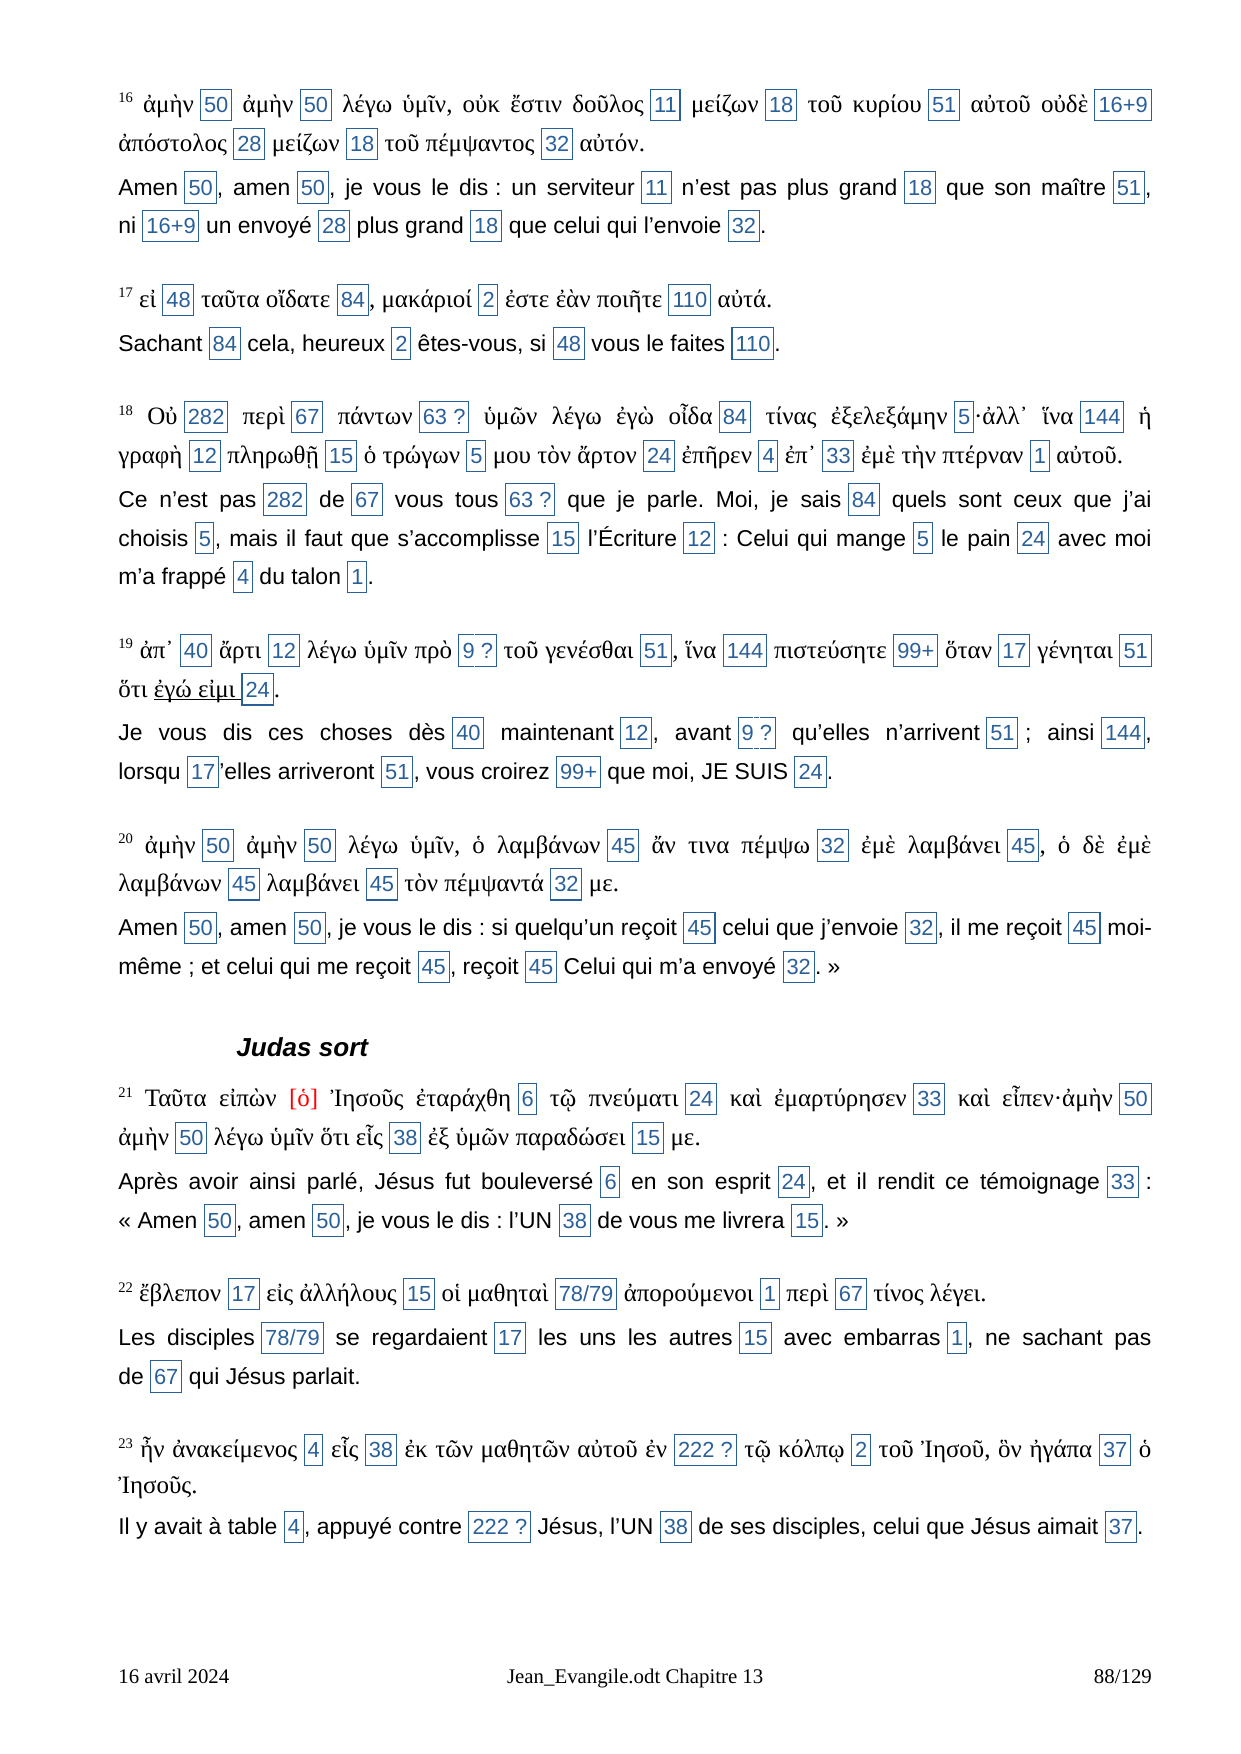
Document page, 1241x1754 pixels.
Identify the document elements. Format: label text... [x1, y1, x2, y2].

text ἐστε ἐὰν ποιῆτε 110 [498, 283, 710, 316]
text vous le faites [585, 327, 731, 360]
text 110 [733, 328, 773, 359]
text 19 ἀπ᾽ 40 ἄρτι 12 λέγω ὑμῖν πρὸ 9 ? τοῦ γενέσθαι 51, ἵνα 144 πιστεύσητε 99+ ὅταν 17 γένηται 51 ὅτι ἐγώ εἰμι 24. [118, 634, 1152, 706]
text Après avoir ainsi parlé, Jésus fut bouleversé 6 en son esprit 24, et il rendit ce témoignage 33 : « Amen 50, amen 50, je vous le dis : l’UN 38 de vous me livrera 15. » [118, 1166, 1152, 1237]
text êtes-vous, si [411, 327, 553, 360]
text de ses disciples, celui que Jésus aimait [692, 1511, 1105, 1543]
text 18 Οὐ 282 περὶ 67 πάντων 63 ? ὑμῶν λέγω ἐγὼ οἶδα 84 τίνας ἐξελεξάμην 5·ἀλλ᾽ ἵνα 144 ἡ γραφὴ 12 πληρωθῇ 15 ὁ τρώγων 5 μου τὸν ἄρτον 24 ἐπῆρεν 4 ἐπ᾽ 33 ἐμὲ τὴν πτέρναν 1 αὐτοῦ. [118, 401, 1152, 472]
text Ce n’est pas 282 de 67 vous tous 63 ? que je parle. Moi, je sais 84 quels sont ceux que j’ai choisis 5, mais il faut que s’accomplisse 15 l’Écriture 12 : Celui qui mange 5 le pain 24 avec moi m’a frappé 4 du talon 1. [118, 483, 1152, 593]
text Sachant [118, 327, 209, 360]
text Amen 50, amen 50, je vous le dis : si quelqu’un reçoit 45 celui que j’envoie 32, il me reçoit 45 moi-même ; et celui qui me reçoit 45, reçoit 45 Celui qui m’a envoyé 32. » [118, 912, 1152, 983]
text 21 Ταῦτα εἰπὼν [ὁ] Ἰησοῦς ἐταράχθη 6 τῷ πνεύματι 24 καὶ ἐμαρτύρησεν 33 καὶ εἶπεν·ἀμὴν 50 ἀμὴν 50 λέγω ὑμῖν ὅτι εἷς 38 ἐξ ὑμῶν παραδώσει 15 με. [118, 1083, 1152, 1154]
text 22 ἔβλεπον [118, 1278, 228, 1310]
text Les disciples 78/79 se regardaient 17 les uns les autres 15 avec embarras 1, ne sachant pas de 67 qui Jésus parlait. [118, 1322, 1152, 1393]
text 4 [285, 1512, 303, 1542]
text . [1137, 1511, 1152, 1543]
text Je vous dis ces choses dès 40 maintenant 12, avant 9 ? qu’elles n’arrivent 51 ; ainsi 144, lorsqu 17’elles arriveront 51, vous croirez 99+ que moi, JE SUIS 24. [118, 717, 1152, 788]
text 15 [404, 1279, 434, 1309]
text 20 ἀμὴν 50 ἀμὴν 50 λέγω ὑμῖν, ὁ λαμβάνων 45 ἄν τινα πέμψω 32 ἐμὲ λαμβάνει 45, ὁ δὲ ἐμὲ λαμβάνων 45 λαμβάνει 45 τὸν πέμψαντά 32 με. [118, 829, 1152, 901]
text 78/79 [556, 1279, 616, 1309]
text 222 ? [469, 1512, 530, 1542]
text ταῦτα οἴδατε 84 [194, 283, 368, 316]
text Il y avait à table [118, 1511, 284, 1543]
text 17 εἰ 48 [118, 283, 193, 316]
text τίνος λέγει. [867, 1278, 1152, 1310]
subtitle Judas sort [236, 1033, 1152, 1062]
text 1 [761, 1279, 779, 1309]
text περὶ [780, 1278, 835, 1310]
text 23 ἦν ἀνακείμενος 4 εἷς 38 ἐκ τῶν μαθητῶν αὐτοῦ ἐν 222 ? τῷ κόλπῳ 2 τοῦ Ἰησοῦ, ὃν ἠγάπα 37 ὁ Ἰησοῦς. [118, 1434, 1152, 1499]
text , μακάριοί 2 [369, 283, 497, 316]
text 37 [1106, 1512, 1136, 1542]
text ἀπορούμενοι [617, 1278, 760, 1310]
text 2 [392, 328, 410, 359]
text οἱ μαθηταὶ [435, 1278, 555, 1310]
text 48 [554, 328, 584, 359]
text . [774, 327, 1152, 360]
text 84 [210, 328, 240, 359]
text 16 ἀμὴν 50 ἀμὴν 50 λέγω ὑμῖν, οὐκ ἔστιν δοῦλος 11 μείζων 18 τοῦ κυρίου 51 αὐτοῦ οὐδὲ 16+9 ἀπόστολος 28 μείζων 18 τοῦ πέμψαντος 32 αὐτόν. [118, 88, 1152, 160]
text 38 [661, 1512, 691, 1542]
text εἰς ἀλλήλους [260, 1278, 403, 1310]
text Jésus, l’UN [531, 1511, 660, 1543]
text αὐτά. [711, 283, 1152, 316]
text 67 [836, 1279, 866, 1309]
text 17 [229, 1279, 259, 1309]
text Amen 50, amen 50, je vous le dis : un serviteur 11 n’est pas plus grand 18 que son maître 51, ni 16+9 un envoyé 28 plus grand 18 que celui qui l’envoie 32. [118, 171, 1152, 242]
text cela, heureux [241, 327, 391, 360]
text , appuyé contre [304, 1511, 468, 1543]
